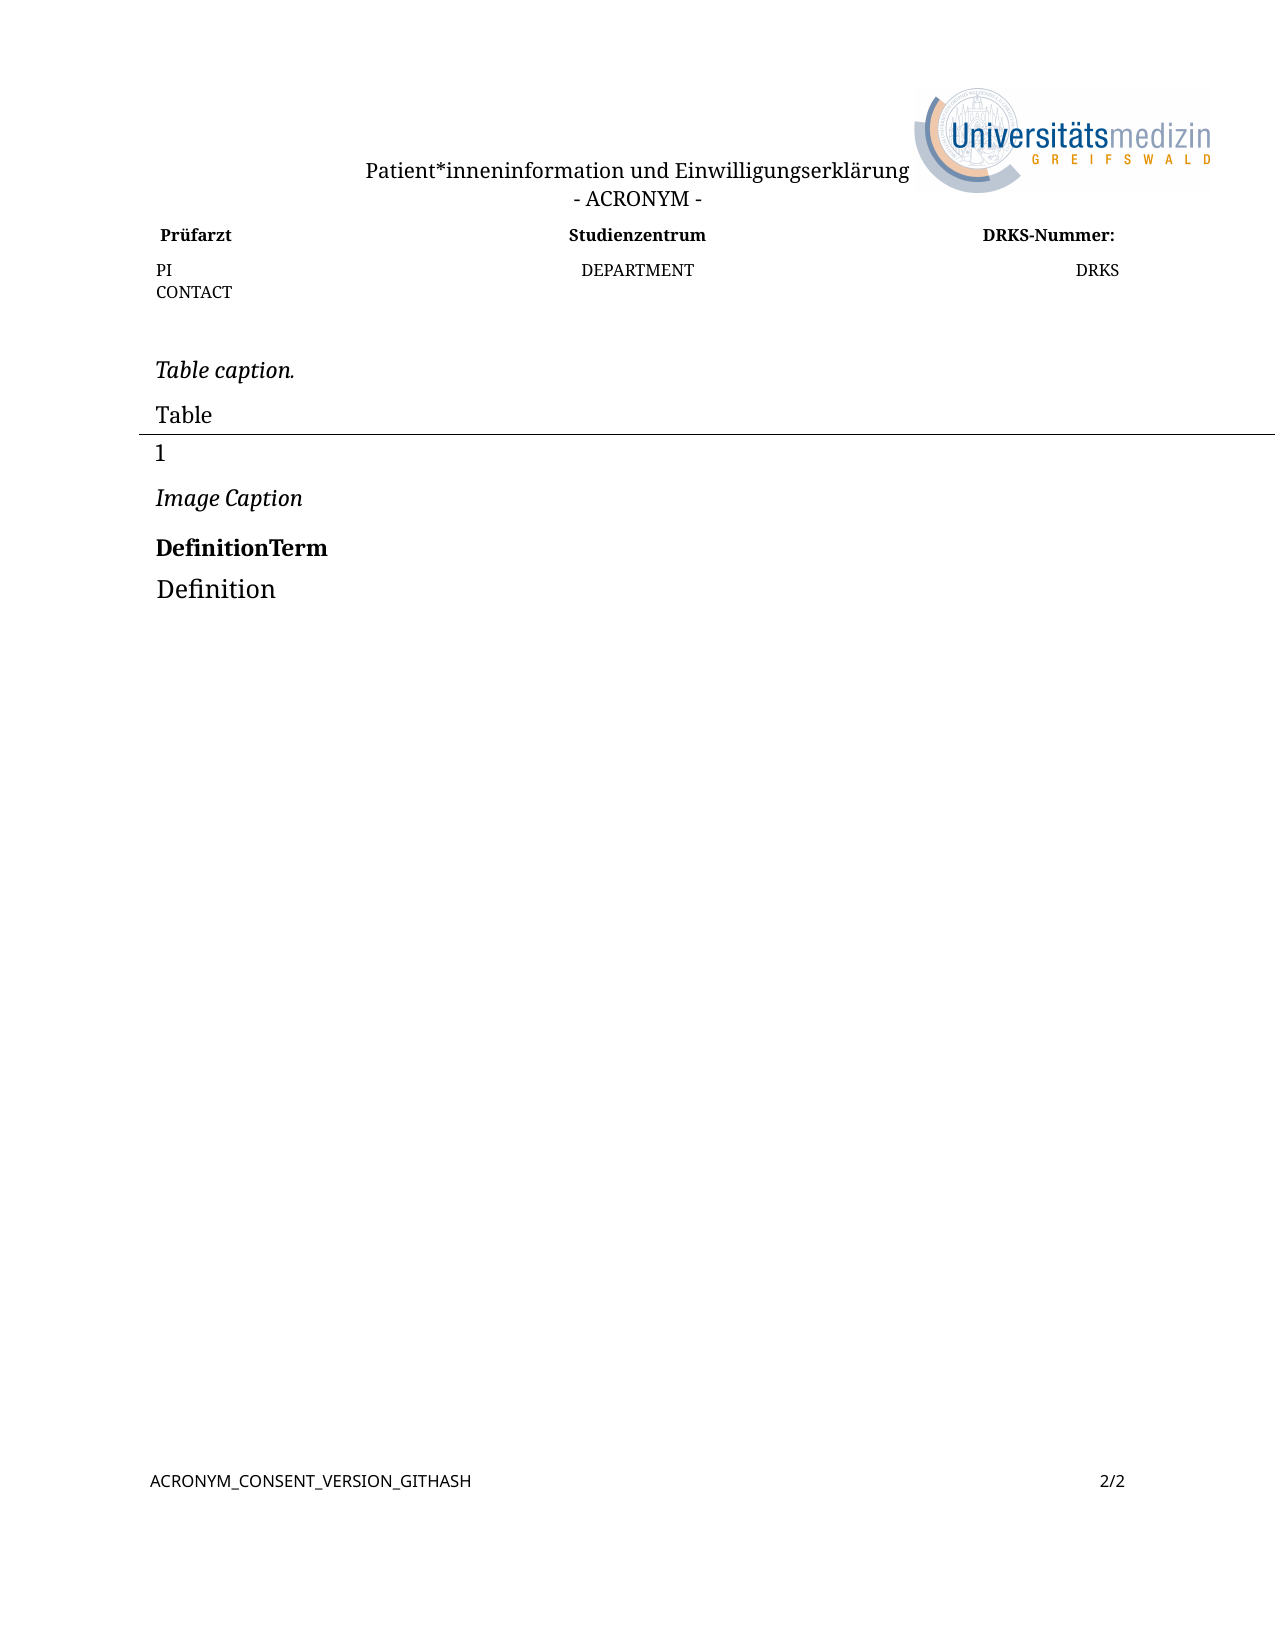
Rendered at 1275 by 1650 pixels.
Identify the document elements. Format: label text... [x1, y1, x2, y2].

text Definition [150, 572, 1125, 606]
text DefinitionTerm [150, 534, 1125, 563]
text Image Caption [150, 484, 1125, 512]
table_cell 1 [139, 435, 1275, 471]
table_header Table [139, 397, 1275, 433]
text Table caption. [150, 356, 1125, 385]
picture [914, 88, 1210, 193]
